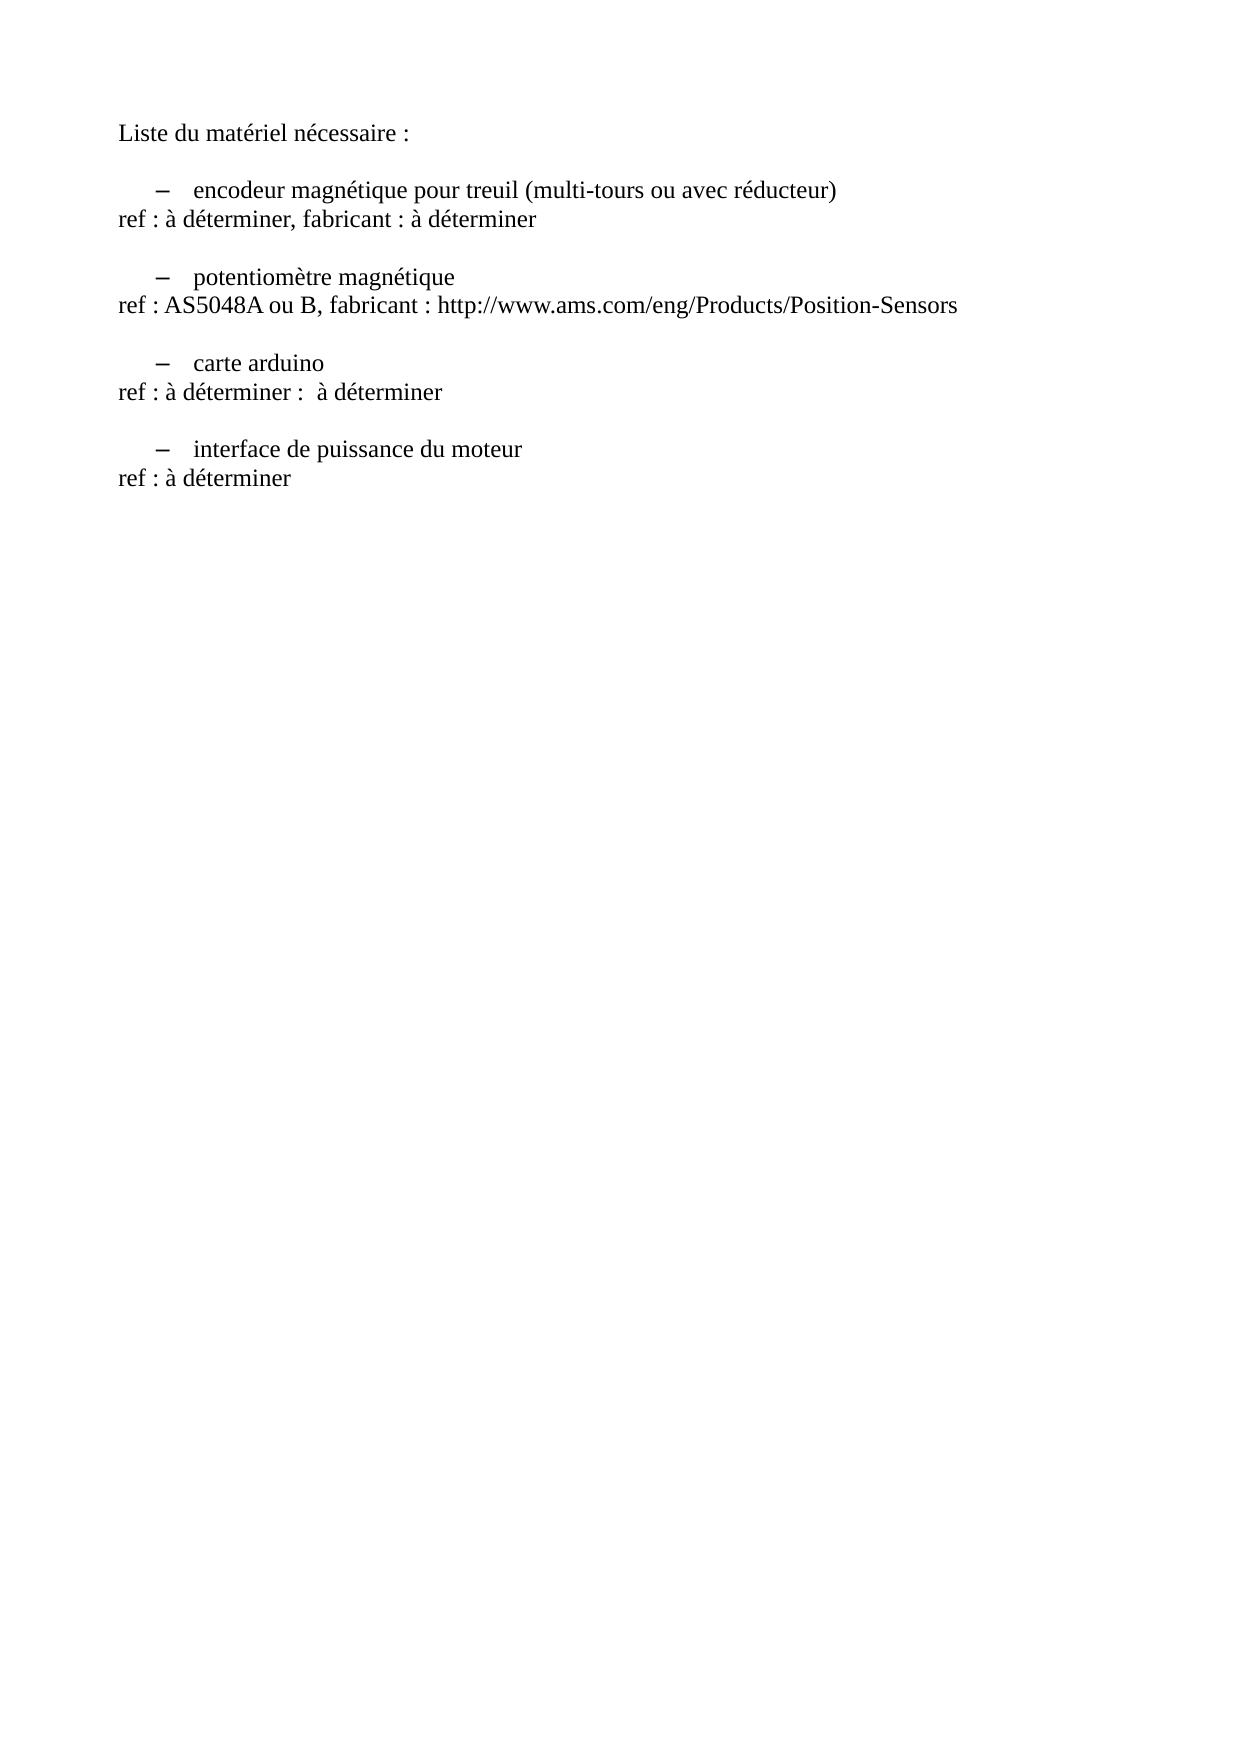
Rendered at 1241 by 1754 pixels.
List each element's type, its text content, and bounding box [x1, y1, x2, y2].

list encodeur magnétique pour treuil (multi-tours ou avec réducteur) [156, 176, 1122, 204]
text ref : à déterminer [118, 463, 1122, 492]
text Liste du matériel nécessaire : [118, 118, 1122, 147]
list interface de puissance du moteur [156, 434, 1122, 463]
list carte arduino [156, 348, 1122, 377]
text ref : AS5048A ou B, fabricant : http://www.ams.com/eng/Products/Position-Sensors [118, 291, 1122, 319]
text ref : à déterminer : à déterminer [118, 377, 1122, 406]
text ref : à déterminer, fabricant : à déterminer [118, 204, 1122, 233]
list potentiomètre magnétique [156, 262, 1122, 291]
